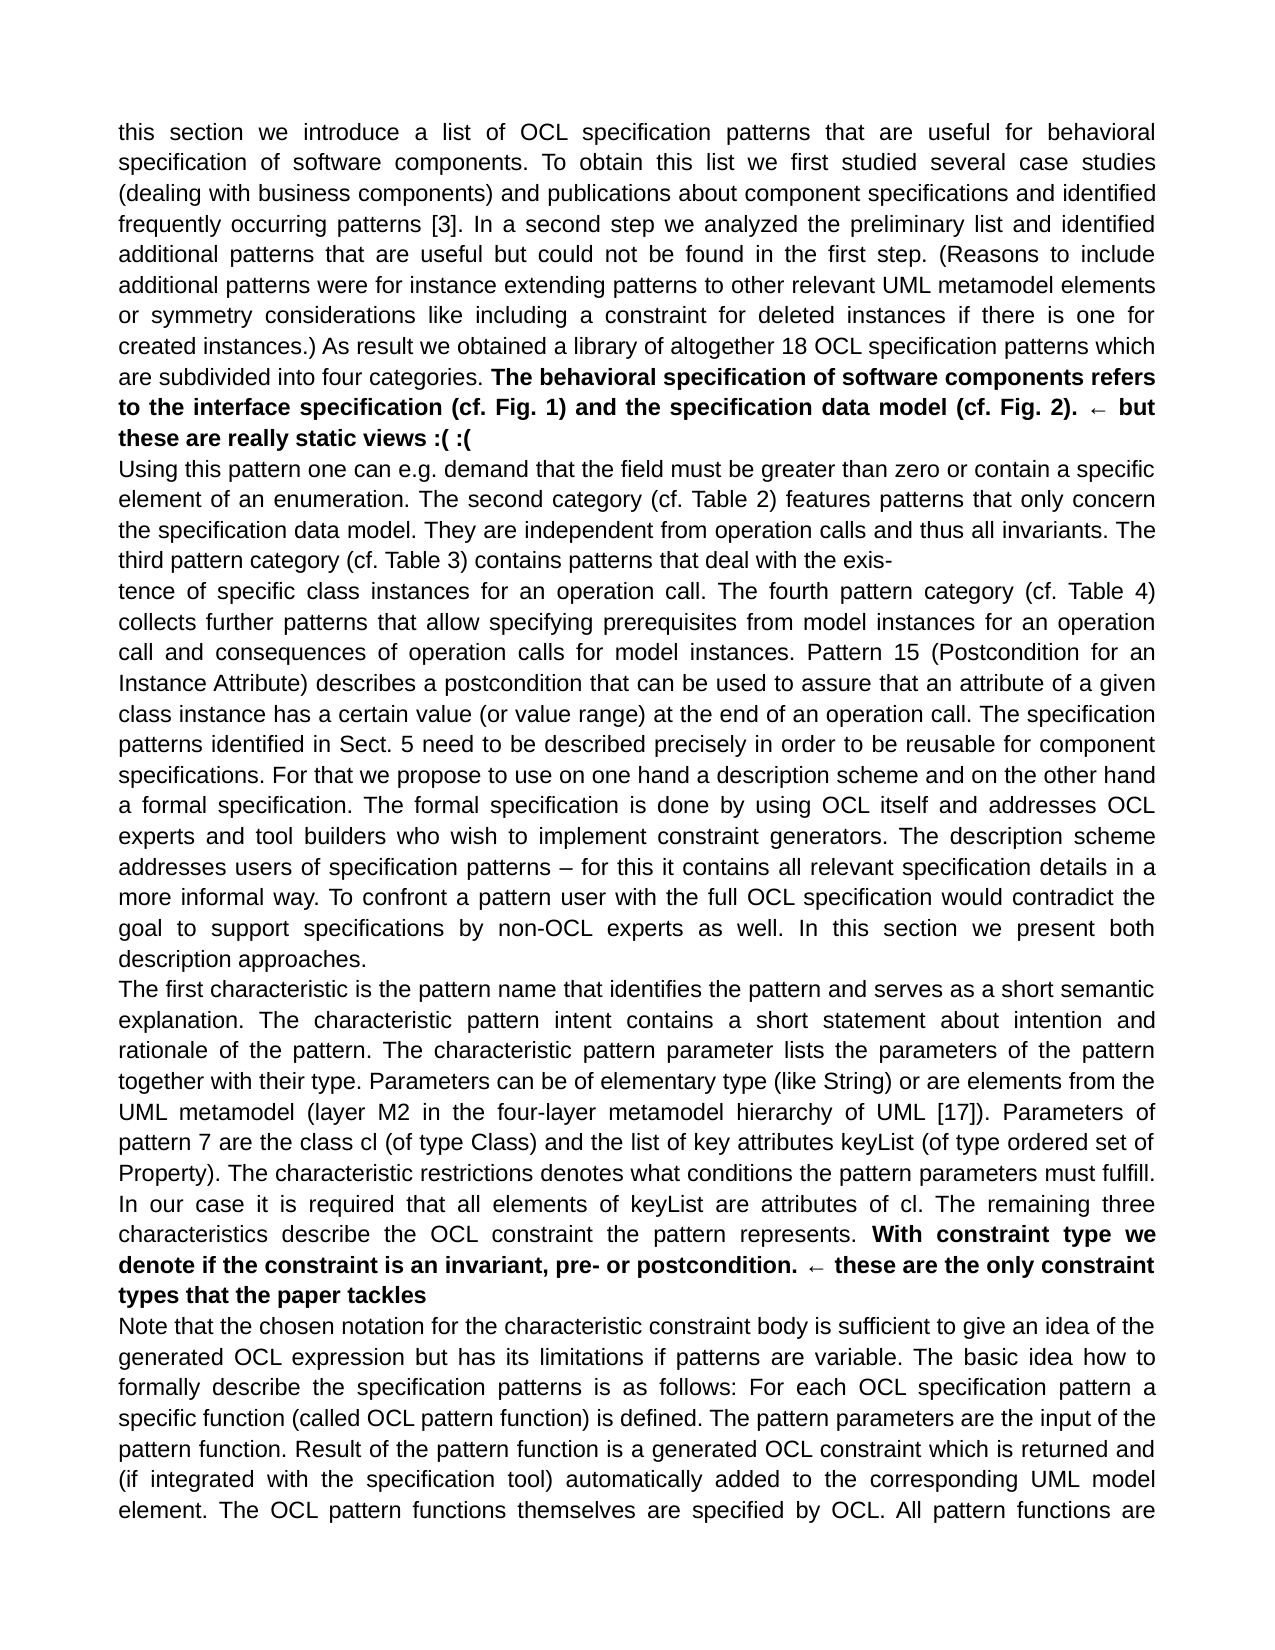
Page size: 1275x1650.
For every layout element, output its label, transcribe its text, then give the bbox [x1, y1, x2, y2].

text this section we introduce a list of OCL specification patterns that are useful for behavioral specification of software components. To obtain this list we first studied several case studies (dealing with business components) and publications about component specifications and identified frequently occurring patterns [3]. In a second step we analyzed the preliminary list and identified additional patterns that are useful but could not be found in the first step. (Reasons to include additional patterns were for instance extending patterns to other relevant UML metamodel elements or symmetry considerations like including a constraint for deleted instances if there is one for created instances.) As result we obtained a library of altogether 18 OCL specification patterns which are subdivided into four categories. The behavioral specification of software components refers to the interface specification (cf. Fig. 1) and the specification data model (cf. Fig. 2). ← but these are really static views :( :( [118, 118, 1157, 451]
text tence of specific class instances for an operation call. The fourth pattern category (cf. Table 4) collects further patterns that allow specifying prerequisites from model instances for an operation call and consequences of operation calls for model instances. Pattern 15 (Postcondition for an Instance Attribute) describes a postcondition that can be used to assure that an attribute of a given class instance has a certain value (or value range) at the end of an operation call. The specification patterns identified in Sect. 5 need to be described precisely in order to be reusable for component specifications. For that we propose to use on one hand a description scheme and on the other hand a formal specification. The formal specification is done by using OCL itself and addresses OCL experts and tool builders who wish to implement constraint generators. The description scheme addresses users of specification patterns – for this it contains all relevant specification details in a more informal way. To confront a pattern user with the full OCL specification would contradict the goal to support specifications by non-OCL experts as well. In this section we present both description approaches. [118, 577, 1157, 972]
text Using this pattern one can e.g. demand that the field must be greater than zero or contain a specific element of an enumeration. The second category (cf. Table 2) features patterns that only concern the specification data model. They are independent from operation calls and thus all invariants. The third pattern category (cf. Table 3) contains patterns that deal with the exis- [118, 455, 1157, 574]
text Note that the chosen notation for the characteristic constraint body is sufficient to give an idea of the generated OCL expression but has its limitations if patterns are variable. The basic idea how to formally describe the specification patterns is as follows: For each OCL specification pattern a specific function (called OCL pattern function) is defined. The pattern parameters are the input of the pattern function. Result of the pattern function is a generated OCL constraint which is returned and (if integrated with the specification tool) automatically added to the corresponding UML model element. The OCL pattern functions themselves are specified by OCL. All pattern functions are [118, 1312, 1157, 1523]
text The first characteristic is the pattern name that identifies the pattern and serves as a short semantic explanation. The characteristic pattern intent contains a short statement about intention and rationale of the pattern. The characteristic pattern parameter lists the parameters of the pattern together with their type. Parameters can be of elementary type (like String) or are elements from the UML metamodel (layer M2 in the four-layer metamodel hierarchy of UML [17]). Parameters of pattern 7 are the class cl (of type Class) and the list of key attributes keyList (of type ordered set of Property). The characteristic restrictions denotes what conditions the pattern parameters must fulfill. In our case it is required that all elements of keyList are attributes of cl. The remaining three characteristics describe the OCL constraint the pattern represents. With constraint type we denote if the constraint is an invariant, pre- or postcondition. ← these are the only constraint types that the paper tackles [118, 976, 1157, 1309]
